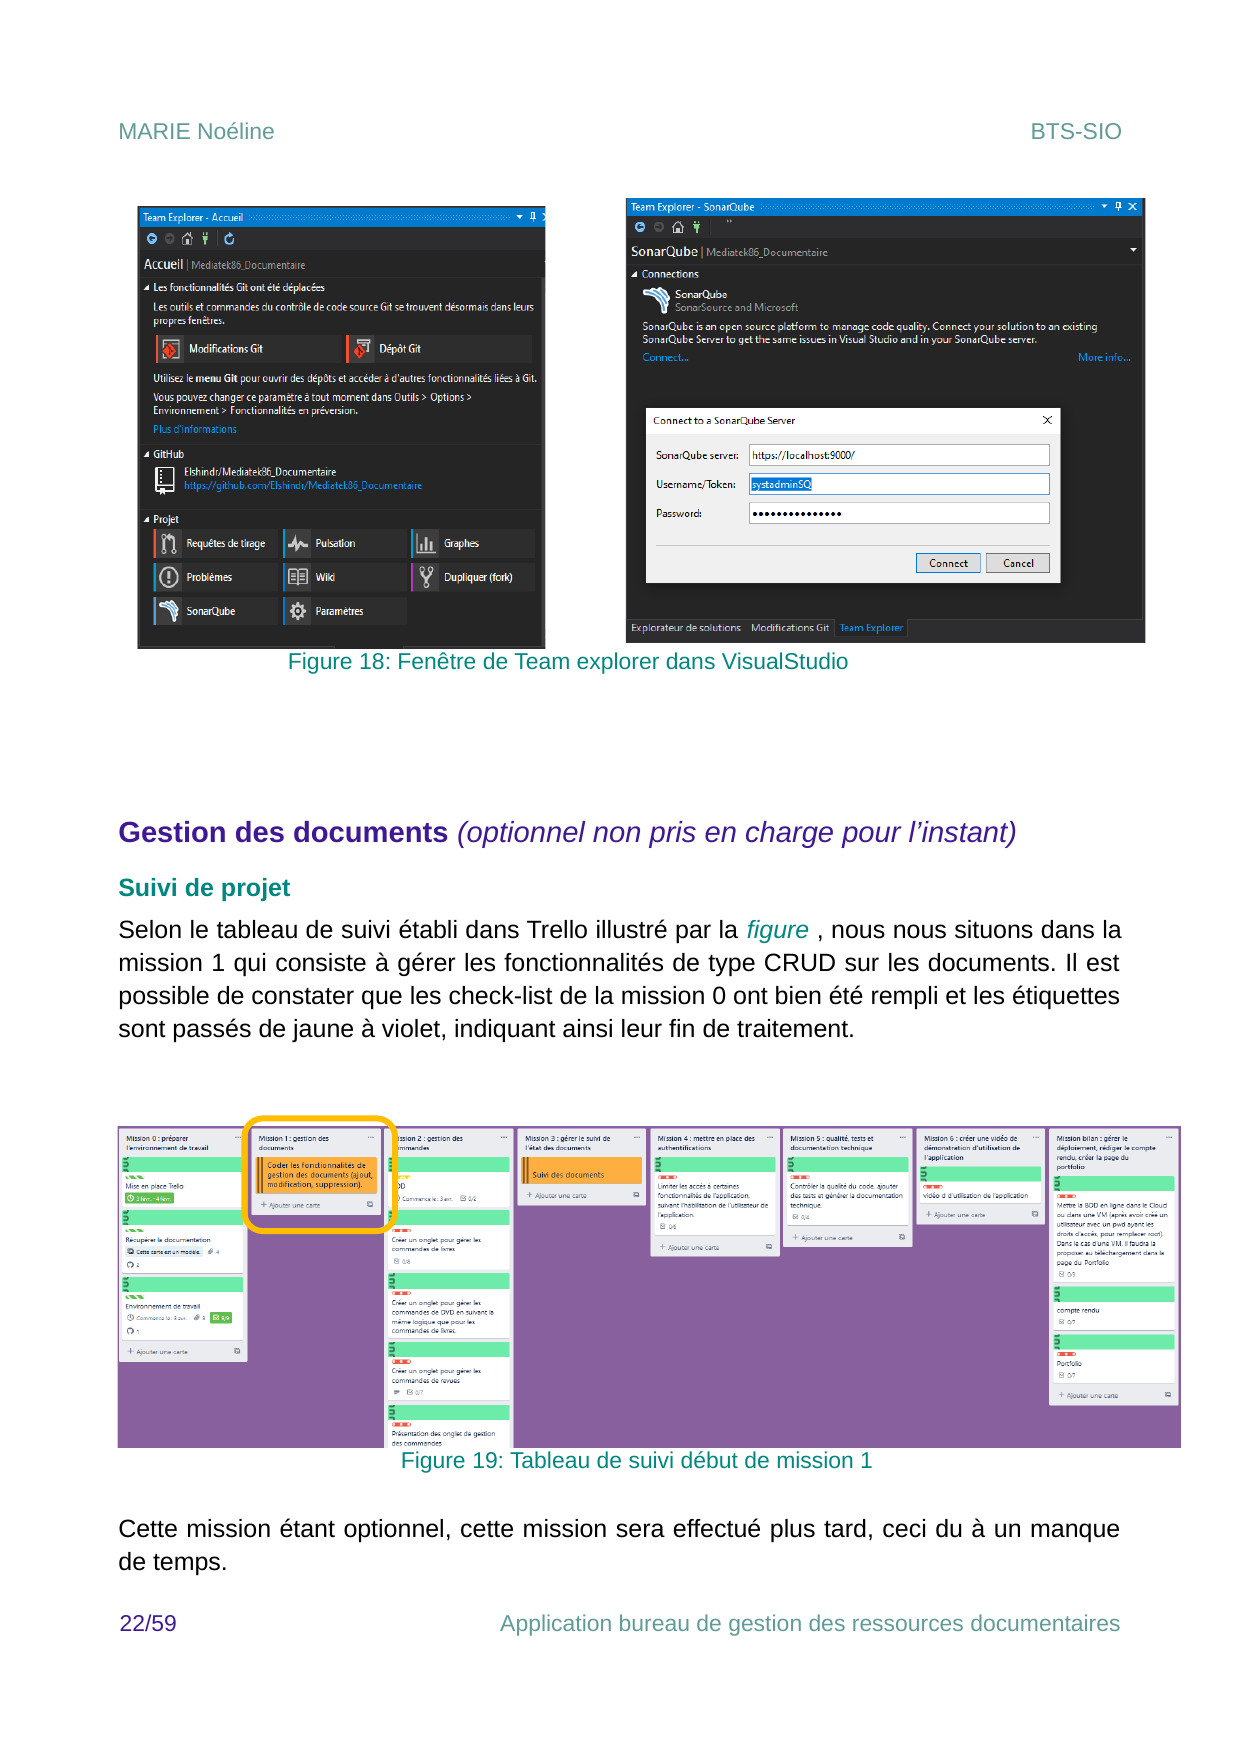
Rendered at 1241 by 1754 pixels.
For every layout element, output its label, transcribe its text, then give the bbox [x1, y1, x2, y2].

subtitle Gestion des documents (optionnel non pris en charge pour l’instant) [118, 815, 1122, 848]
subtitle Suivi de projet [118, 873, 1122, 902]
text Figure 19: Tableau de suivi début de mission 1 [105, 1448, 1168, 1474]
text Figure 18: Fenêtre de Team explorer dans VisualStudio [116, 649, 1021, 675]
text Selon le tableau de suivi établi dans Trello illustré par la figure , nous nous situons dans la mission 1 qui consiste à gérer les fonctionnalités de type CRUD sur les documents. Il est possible de constater que les check-list de la mission 0 ont bien été rempli et les étiquettes sont passés de jaune à violet, indiquant ainsi leur fin de traitement. [118, 914, 1122, 1042]
text Cette mission étant optionnel, cette mission sera effectué plus tard, ceci du à un manque de temps. [118, 1514, 1122, 1576]
picture [117, 1126, 1181, 1448]
picture [625, 198, 1146, 643]
picture [129, 189, 546, 649]
picture [248, 1126, 392, 1228]
